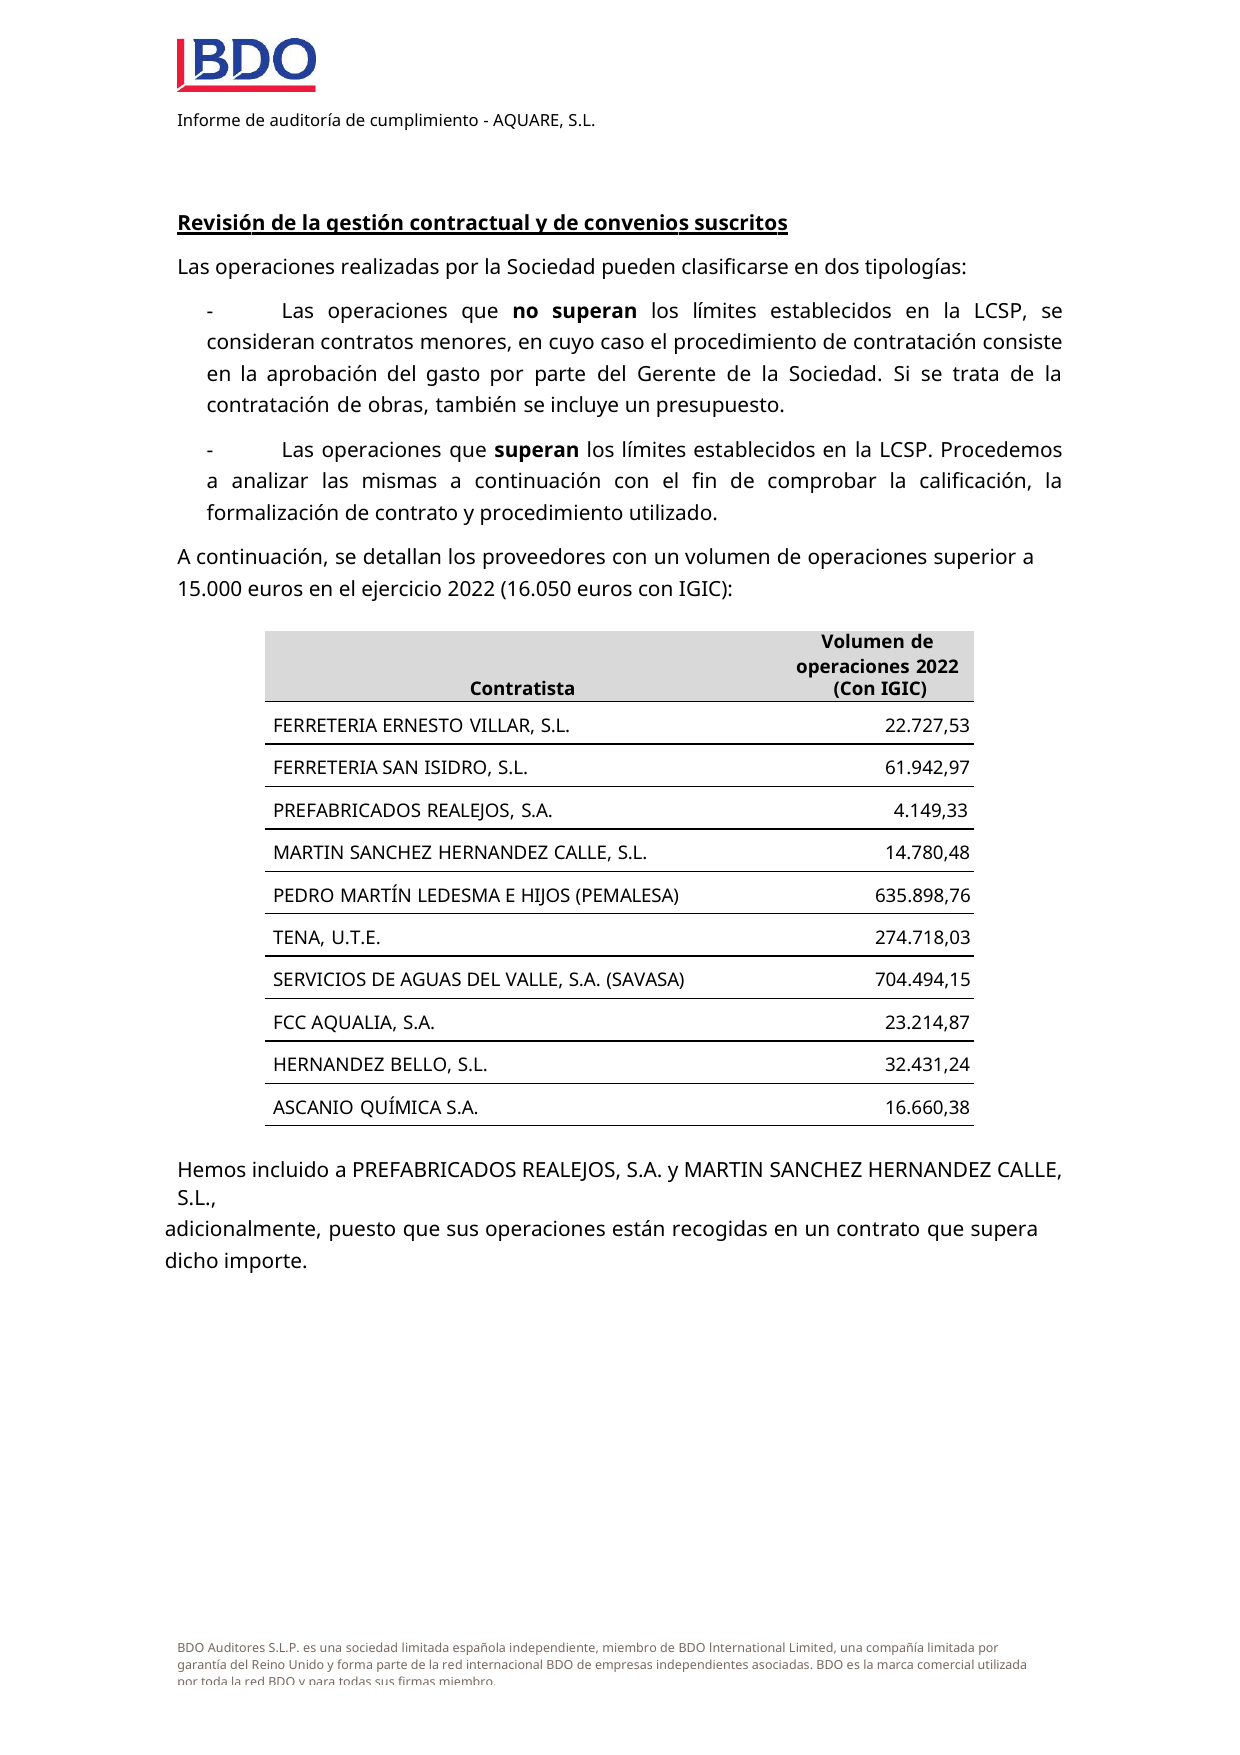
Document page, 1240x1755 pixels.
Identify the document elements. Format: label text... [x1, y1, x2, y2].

table_cell 274.718,03 [729, 914, 974, 955]
table_cell 22.727,53 [729, 702, 974, 743]
table_cell 61.942,97 [729, 745, 974, 786]
list Las operaciones que no superan los límites establecidos en la LCSP, se consideran contratos menores, en cuyo caso el procedimiento de contratación consiste en la aprobación del gasto por parte del Gerente de la Sociedad. Si se trata de la contratación de obras, también se incluye un presupuesto. [206, 296, 1063, 419]
table_header Volumen de operaciones 2022 [729, 631, 974, 679]
table_cell MARTIN SANCHEZ HERNANDEZ CALLE, S.L. [265, 830, 729, 871]
table_cell 16.660,38 [729, 1084, 974, 1124]
table_header [265, 631, 729, 679]
table_cell FERRETERIA SAN ISIDRO, S.L. [265, 745, 729, 786]
table_cell FCC AQUALIA, S.A. [265, 999, 729, 1040]
table_cell ASCANIO QUÍMICA S.A. [265, 1084, 729, 1124]
table_cell TENA, U.T.E. [265, 914, 729, 955]
text A continuación, se detallan los proveedores con un volumen de operaciones superior a 15.000 euros en el ejercicio 2022 (16.050 euros con IGIC): [177, 542, 1075, 602]
subtitle Revisión de la gestión contractual y de convenios suscritos [177, 208, 1075, 236]
table_cell 32.431,24 [729, 1042, 974, 1083]
table_cell 23.214,87 [729, 999, 974, 1040]
table_cell 4.149,33 [729, 787, 974, 828]
table_cell SERVICIOS DE AGUAS DEL VALLE, S.A. (SAVASA) [265, 957, 729, 998]
list Las operaciones que superan los límites establecidos en la LCSP. Procedemos a analizar las mismas a continuación con el fin de comprobar la calificación, la formalización de contrato y procedimiento utilizado. [206, 435, 1063, 527]
text adicionalmente, puesto que sus operaciones están recogidas en un contrato que supera dicho importe. [164, 1214, 1063, 1274]
table_cell 635.898,76 [729, 872, 974, 913]
text Hemos incluido a PREFABRICADOS REALEJOS, S.A. y MARTIN SANCHEZ HERNANDEZ CALLE, S.L., [177, 1155, 1075, 1212]
table_cell HERNANDEZ BELLO, S.L. [265, 1042, 729, 1083]
table_cell PREFABRICADOS REALEJOS, S.A. [265, 787, 729, 828]
table_cell 14.780,48 [729, 830, 974, 871]
table_cell Contratista [265, 679, 729, 701]
table_cell 704.494,15 [729, 957, 974, 998]
table_cell (Con IGIC) [729, 679, 974, 701]
text Las operaciones realizadas por la Sociedad pueden clasificarse en dos tipologías: [177, 252, 1075, 281]
table_cell FERRETERIA ERNESTO VILLAR, S.L. [265, 702, 729, 743]
table_cell PEDRO MARTÍN LEDESMA E HIJOS (PEMALESA) [265, 872, 729, 913]
